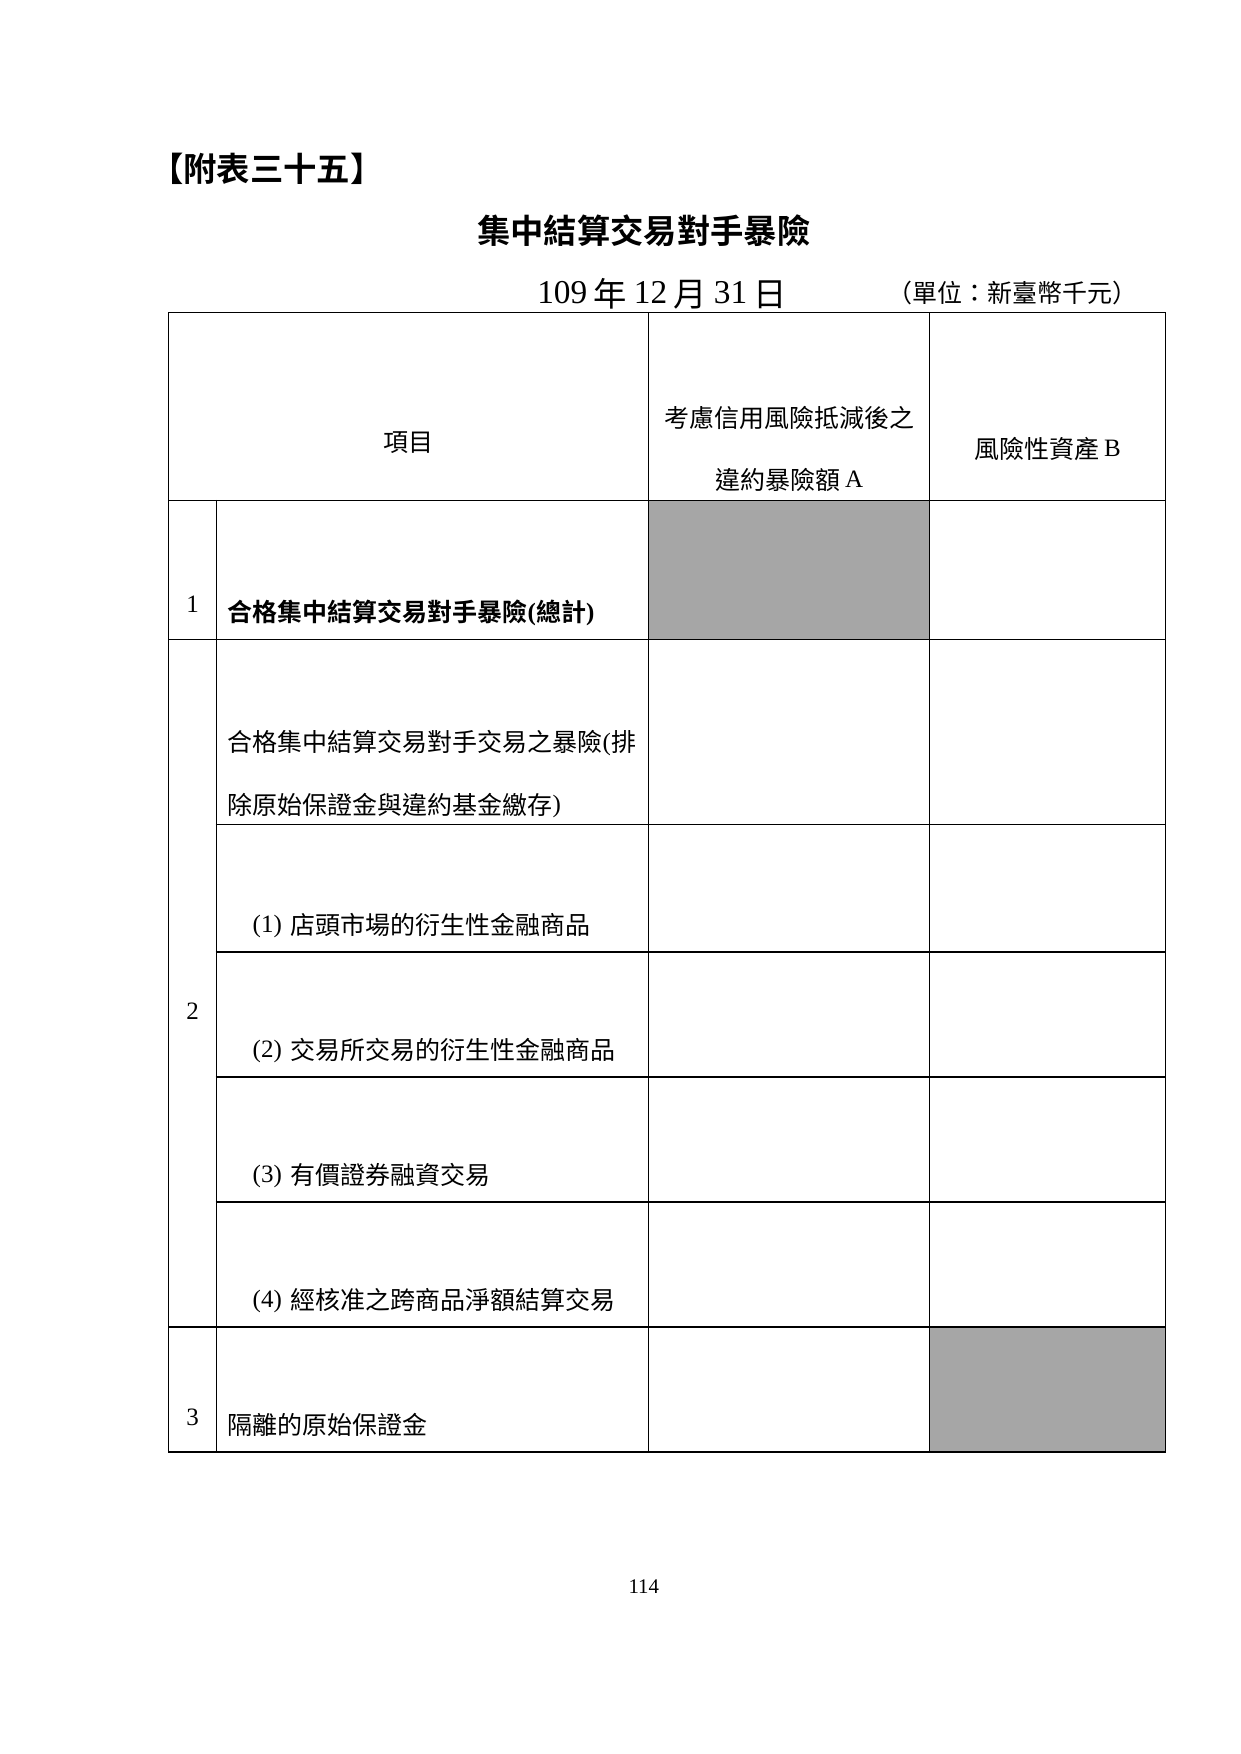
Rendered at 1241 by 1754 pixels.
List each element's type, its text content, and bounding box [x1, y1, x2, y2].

table_cell [649, 640, 929, 824]
table_cell 有價證券融資交易 [217, 1078, 648, 1201]
table_header 項目 [169, 313, 648, 500]
table_cell [930, 640, 1165, 824]
table_cell [930, 1078, 1165, 1201]
text 集中結算交易對手暴險 [150, 187, 1137, 250]
table_header 風險性資產B [930, 313, 1165, 500]
text 【附表三十五】 [150, 125, 1137, 187]
table_cell 隔離的原始保證金 [217, 1328, 648, 1451]
table_cell [649, 1078, 929, 1201]
table_cell [649, 953, 929, 1076]
table_cell 交易所交易的衍生性金融商品 [217, 953, 648, 1076]
table_cell [930, 825, 1165, 951]
table_cell 3 [169, 1328, 216, 1451]
table_header 考慮信用風險抵減後之違約暴險額A [649, 313, 929, 500]
table_cell 合格集中結算交易對手暴險(總計) [217, 501, 648, 639]
table_cell [930, 1328, 1165, 1451]
table_cell 經核准之跨商品淨額結算交易 [217, 1203, 648, 1326]
table_cell [649, 501, 929, 639]
table_cell 合格集中結算交易對手交易之暴險(排除原始保證金與違約基金繳存) [217, 640, 648, 824]
table_cell [930, 1203, 1165, 1326]
table_cell [649, 825, 929, 951]
table_cell [930, 953, 1165, 1076]
table_cell 店頭市場的衍生性金融商品 [217, 825, 648, 951]
table_cell [930, 501, 1165, 639]
table_cell [649, 1328, 929, 1451]
table_cell 1 [169, 501, 216, 639]
text 109年12月31日 （單位：新臺幣千元） [150, 250, 1137, 312]
table_cell 2 [169, 640, 216, 1326]
table_cell [649, 1203, 929, 1326]
